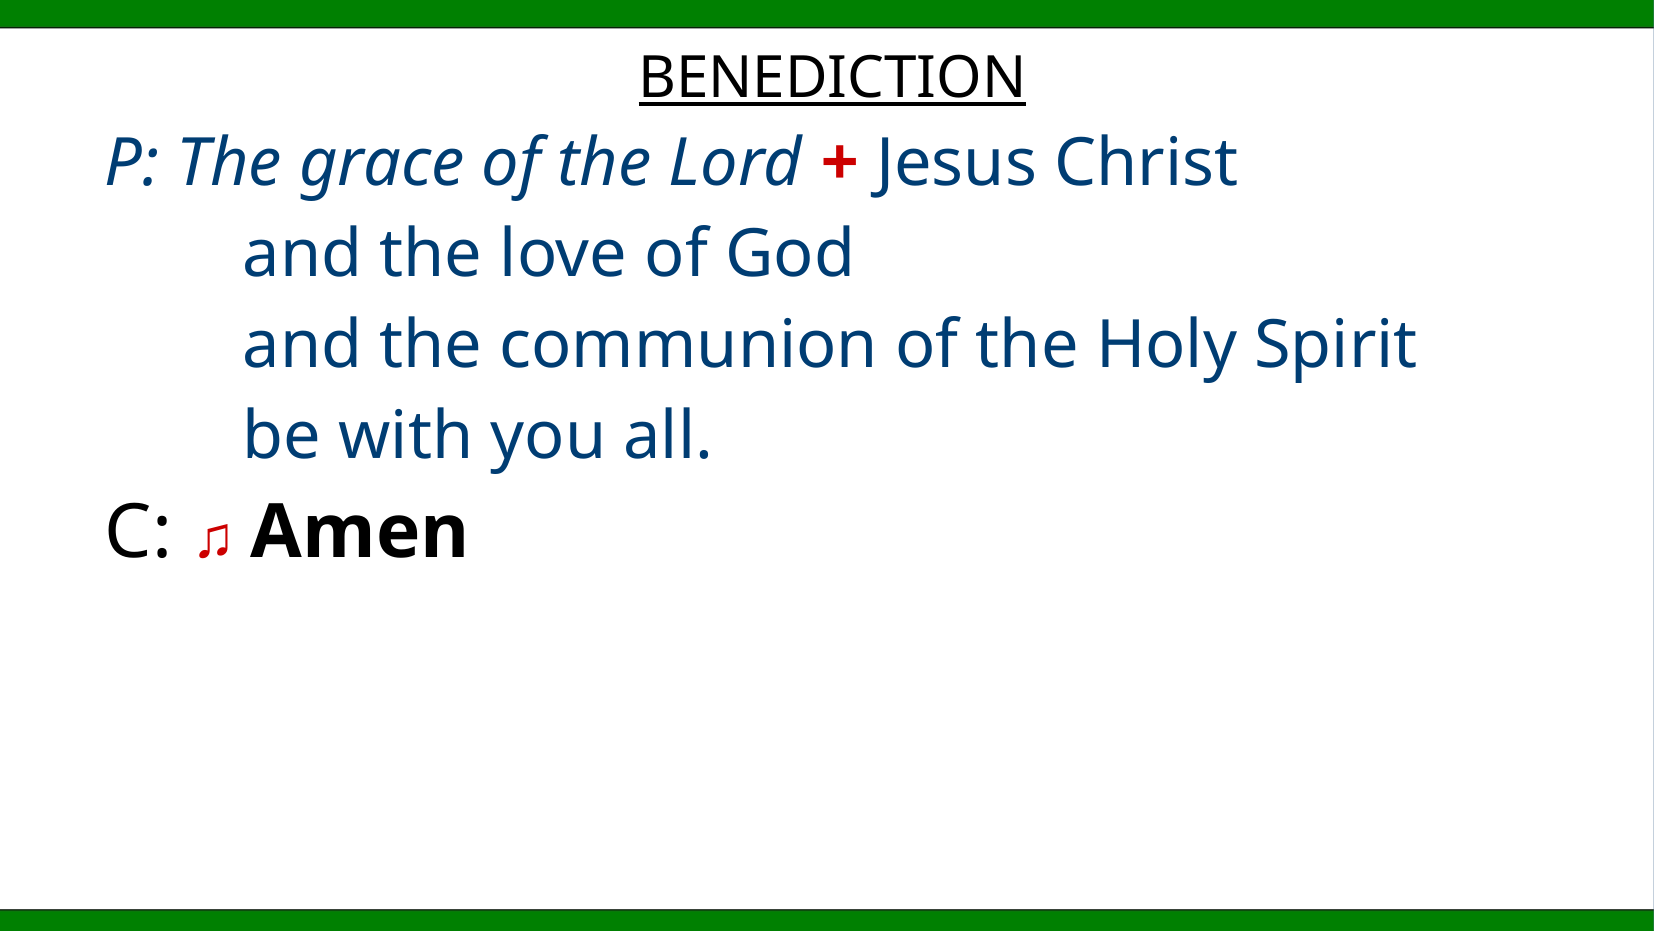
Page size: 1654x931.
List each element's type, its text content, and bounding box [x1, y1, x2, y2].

text_box BENEDICTION P: The grace of the Lord + Jesus Christ and the love of God and the communion of the Holy Spirit be with you all. C: ♫ Amen [90, 27, 1576, 601]
picture [0, 0, 1654, 931]
